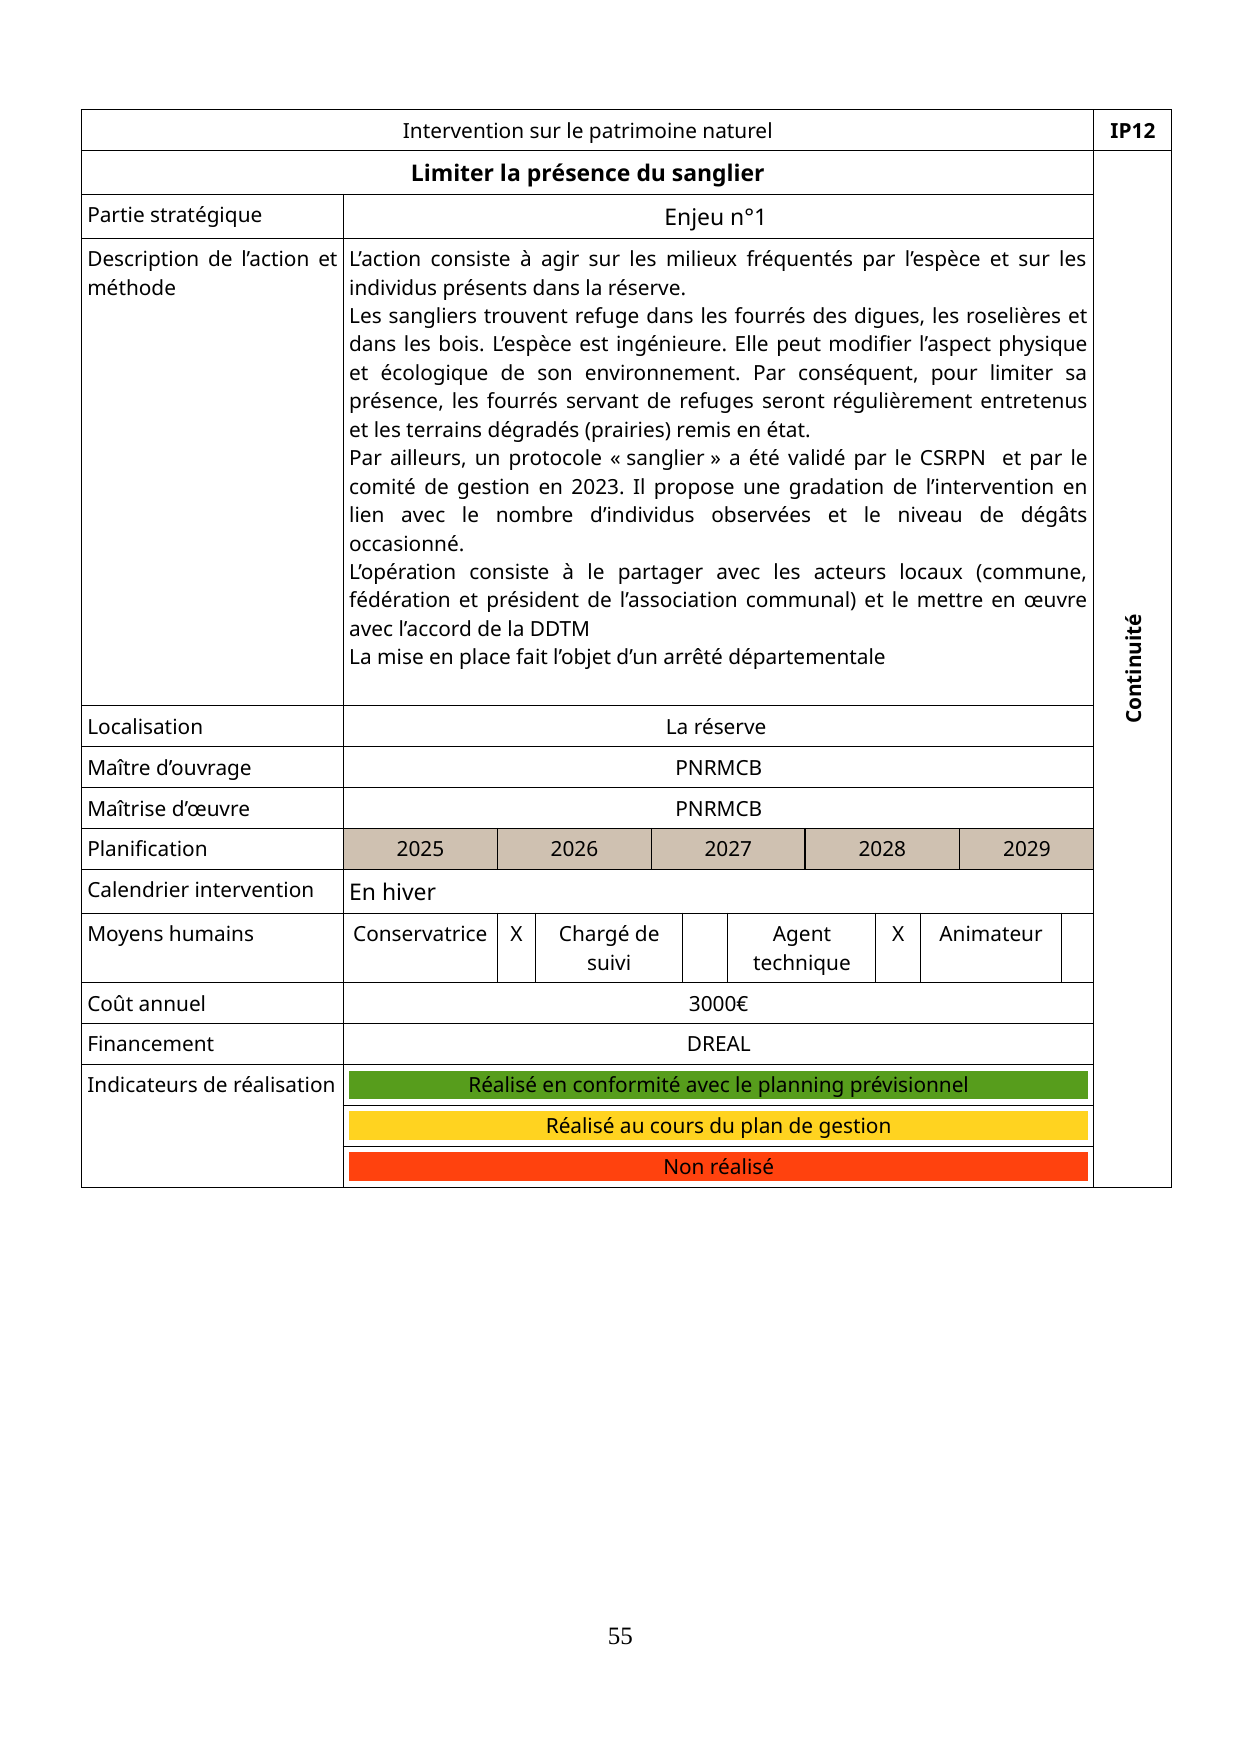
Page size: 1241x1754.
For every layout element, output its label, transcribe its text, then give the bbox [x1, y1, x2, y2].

table_cell DREAL [344, 1024, 1093, 1064]
table_cell 2028 [806, 829, 959, 869]
table_cell Indicateurs de réalisation [82, 1065, 343, 1187]
table_cell Réalisé au cours du plan de gestion [344, 1106, 1093, 1146]
table_cell 2025 [344, 829, 497, 869]
table_cell Continuité [1094, 151, 1171, 1187]
table_cell Coût annuel [82, 983, 343, 1023]
table_cell 2029 [960, 829, 1093, 869]
table_cell La réserve [344, 706, 1093, 746]
table_cell 3000€ [344, 983, 1093, 1023]
table_cell X [876, 914, 920, 982]
table_header Intervention sur le patrimoine naturel [82, 110, 1093, 150]
table_cell Maître d’ouvrage [82, 747, 343, 787]
table_cell [683, 914, 727, 982]
table_cell Limiter la présence du sanglier [82, 151, 1093, 194]
table_cell [1062, 914, 1093, 982]
table_cell Description de l’action et méthode [82, 239, 343, 705]
table_cell Moyens humains [82, 914, 343, 982]
table_cell PNRMCB [344, 788, 1093, 828]
table_cell PNRMCB [344, 747, 1093, 787]
table_cell Animateur [921, 914, 1061, 982]
table_header IP12 [1094, 110, 1171, 150]
table_cell Non réalisé [344, 1147, 1093, 1187]
table_cell Localisation [82, 706, 343, 746]
table_cell 2026 [498, 829, 651, 869]
table_cell 2027 [652, 829, 804, 869]
table_cell L’action consiste à agir sur les milieux fréquentés par l’espèce et sur les individus présents dans la réserve. Les sangliers trouvent refuge dans les fourrés des digues, les roselières et dans les bois. L’espèce est ingénieure. Elle peut modifier l’aspect physique et écologique de son environnement. Par conséquent, pour limiter sa présence, les fourrés servant de refuges seront régulièrement entretenus et les terrains dégradés (prairies) remis en état. Par ailleurs, un protocole « sanglier » a été validé par le CSRPN et par le comité de gestion en 2023. Il propose une gradation de l’intervention en lien avec le nombre d’individus observées et le niveau de dégâts occasionné. L’opération consiste à le partager avec les acteurs locaux (commune, fédération et président de l’association communal) et le mettre en œuvre avec l’accord de la DDTM La mise en place fait l’objet d’un arrêté départementale [344, 239, 1093, 705]
table_cell Calendrier intervention [82, 870, 343, 912]
table_cell Chargé de suivi [536, 914, 682, 982]
table_cell Maîtrise d’œuvre [82, 788, 343, 828]
table_cell Planification [82, 829, 343, 869]
table_cell Enjeu n°1 [344, 195, 1093, 237]
table_cell Agent technique [728, 914, 875, 982]
table_cell Conservatrice [344, 914, 497, 982]
table_cell X [498, 914, 535, 982]
table_cell Financement [82, 1024, 343, 1064]
table_cell En hiver [344, 870, 1093, 912]
table_cell Réalisé en conformité avec le planning prévisionnel [344, 1065, 1093, 1105]
table_cell Partie stratégique [82, 195, 343, 237]
